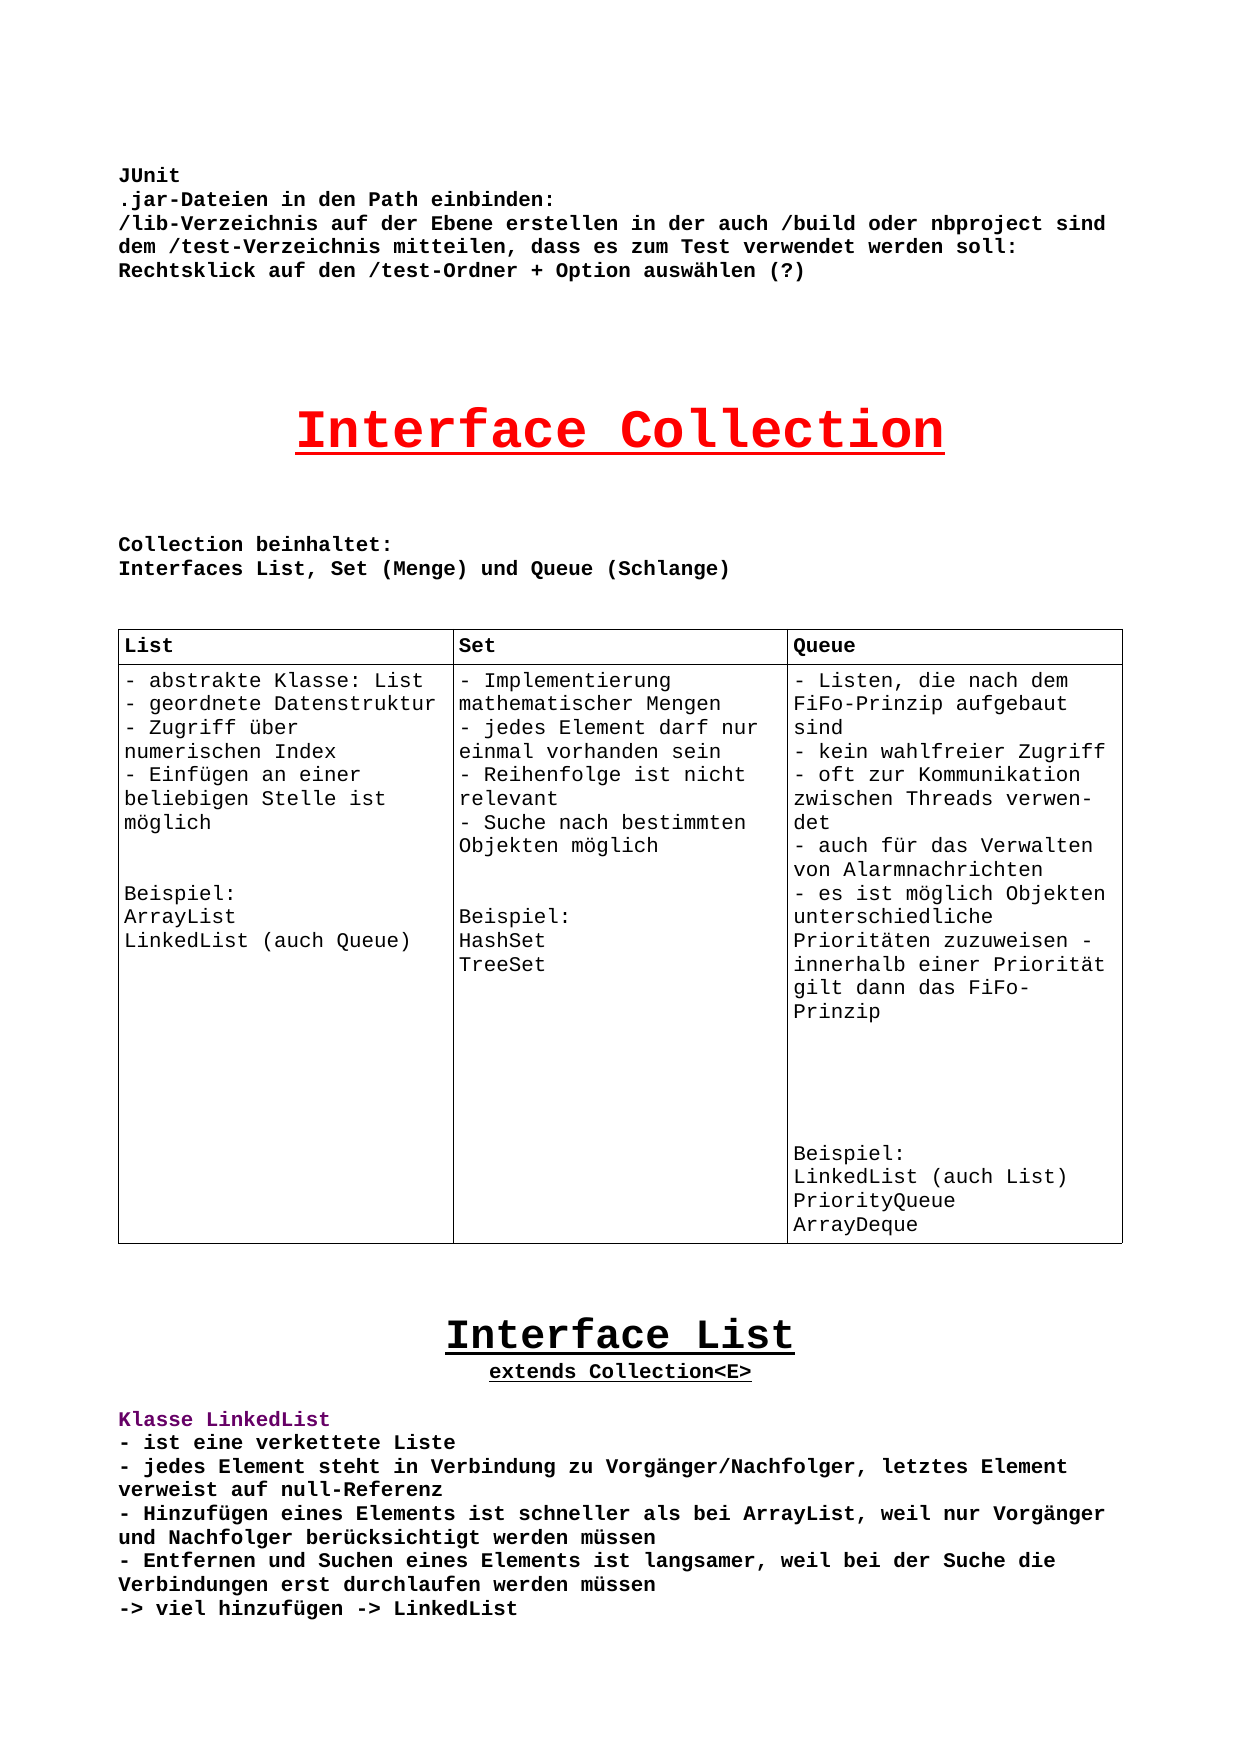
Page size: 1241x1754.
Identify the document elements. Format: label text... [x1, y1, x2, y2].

text Klasse LinkedList [118, 1408, 1122, 1432]
text Rechtsklick auf den /test-Ordner + Option auswählen (?) [118, 260, 1122, 284]
text - Entfernen und Suchen eines Elements ist langsamer, weil bei der Suche die Verbindungen erst durchlaufen werden müssen [118, 1550, 1122, 1598]
text Interfaces List, Set (Menge) und Queue (Schlange) [118, 558, 1122, 581]
text - jedes Element steht in Verbindung zu Vorgänger/Nachfolger, letztes Element verweist auf null-Referenz [118, 1456, 1122, 1503]
text extends Collection<E> [118, 1361, 1122, 1385]
text JUnit [118, 165, 1122, 189]
text - Hinzufügen eines Elements ist schneller als bei ArrayList, weil nur Vorgänger und Nachfolger berücksichtigt werden müssen [118, 1503, 1122, 1550]
text dem /test-Verzeichnis mitteilen, dass es zum Test verwendet werden soll: [118, 236, 1122, 260]
text - ist eine verkettete Liste [118, 1432, 1122, 1456]
text -> viel hinzufügen -> LinkedList [118, 1598, 1122, 1621]
table_header Set [454, 630, 787, 664]
table_cell - Listen, die nach dem FiFo-Prinzip aufgebaut sind - kein wahlfreier Zugriff - oft zur Kommunikation zwischen Threads verwen-det - auch für das Verwalten von Alarmnachrichten - es ist möglich Objekten unterschiedliche Prioritäten zuzuweisen - innerhalb einer Priorität gilt dann das FiFo-Prinzip Beispiel: LinkedList (auch List) PriorityQueue ArrayDeque [788, 665, 1122, 1243]
text /lib-Verzeichnis auf der Ebene erstellen in der auch /build oder nbproject sind [118, 213, 1122, 236]
text Interface List [118, 1314, 1122, 1361]
text Interface Collection [118, 402, 1122, 463]
table_header Queue [788, 630, 1122, 664]
table_cell - Implementierung mathematischer Mengen - jedes Element darf nur einmal vorhanden sein - Reihenfolge ist nicht relevant - Suche nach bestimmten Objekten möglich Beispiel: HashSet TreeSet [454, 665, 787, 1243]
text .jar-Dateien in den Path einbinden: [118, 189, 1122, 213]
text Collection beinhaltet: [118, 534, 1122, 558]
table_header List [119, 630, 453, 664]
table_cell - abstrakte Klasse: List - geordnete Datenstruktur - Zugriff über numerischen Index - Einfügen an einer beliebigen Stelle ist möglich Beispiel: ArrayList LinkedList (auch Queue) [119, 665, 453, 1243]
